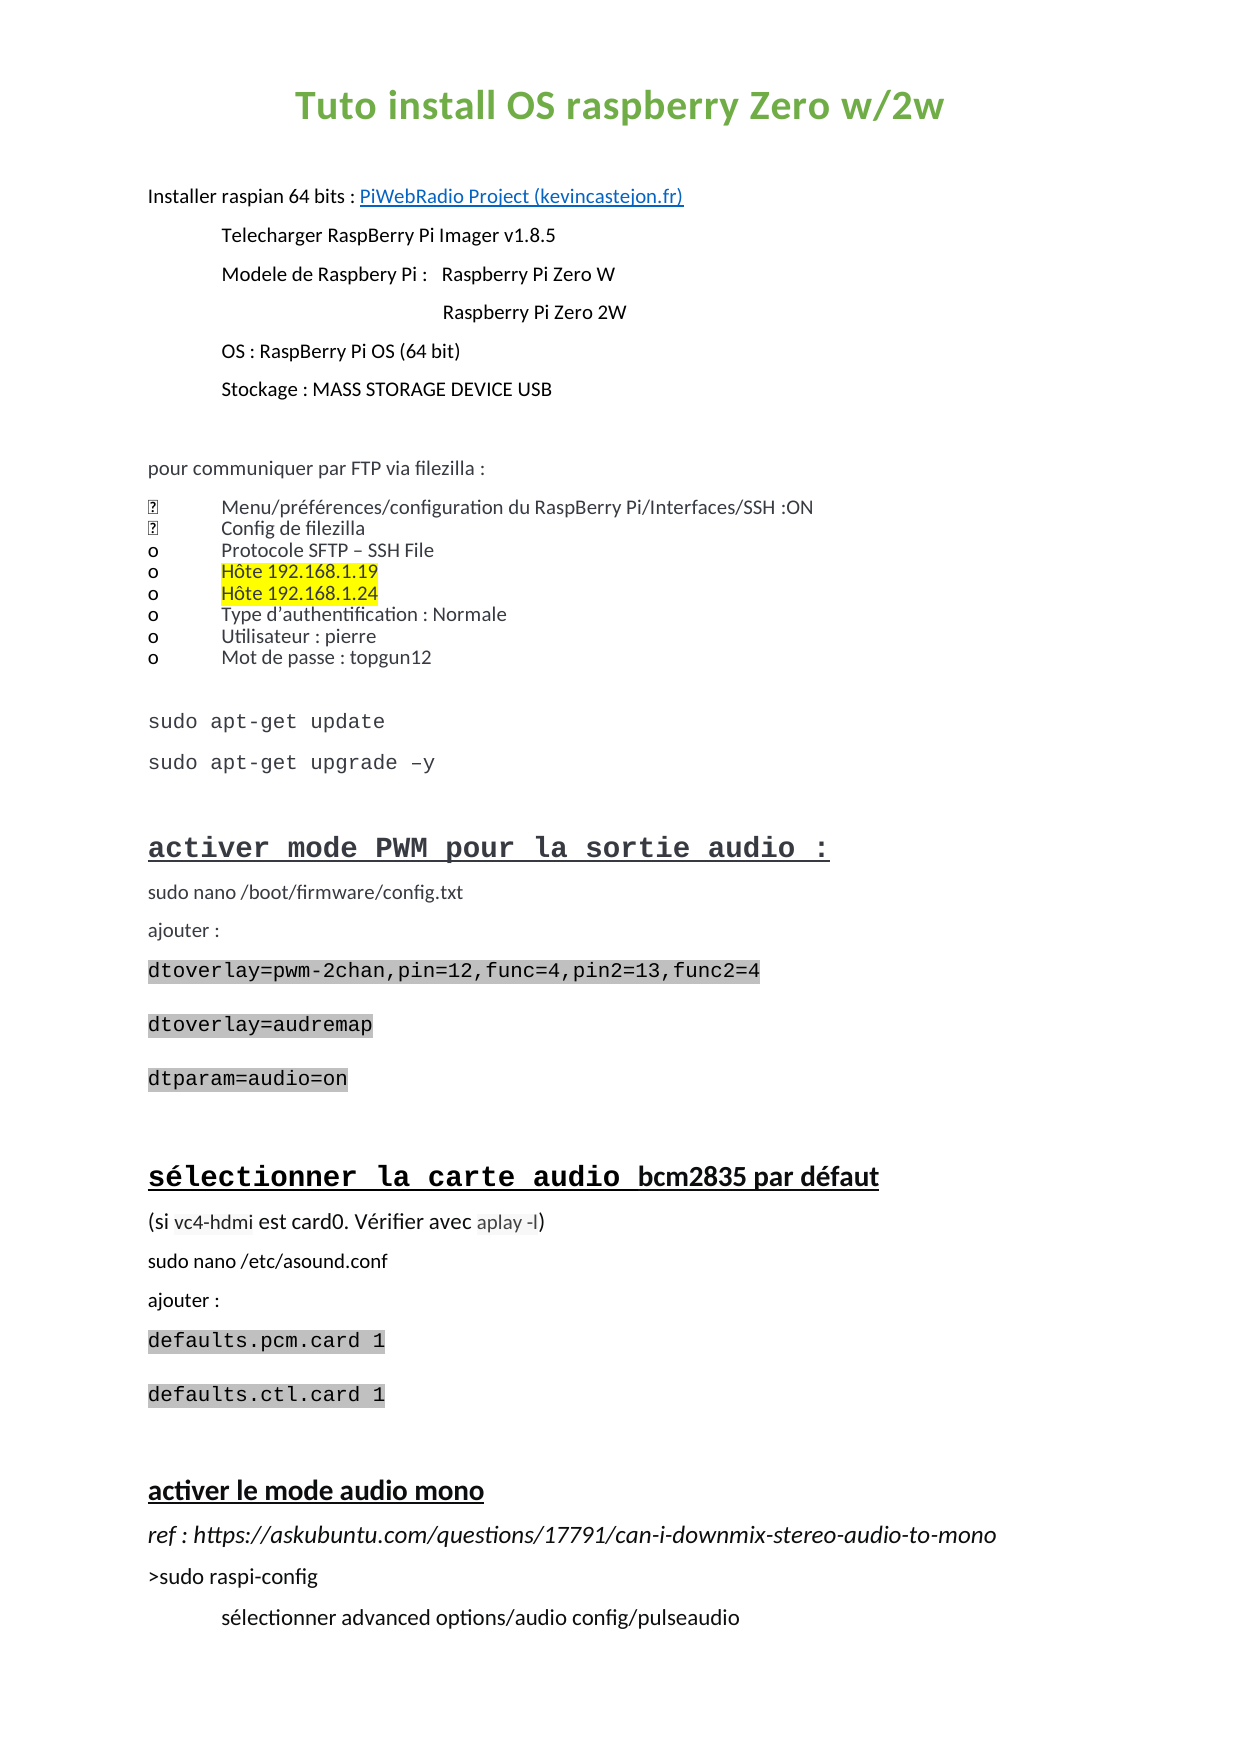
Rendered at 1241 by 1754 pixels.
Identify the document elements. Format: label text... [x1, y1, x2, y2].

list Hôte 192.168.1.24 [148, 584, 1093, 606]
text dtoverlay=audremap [148, 1014, 1093, 1038]
text activer mode PWM pour la sortie audio : [148, 834, 1093, 866]
text (si vc4-hdmi est card0. Vérifier avec aplay -l) [148, 1212, 1093, 1236]
list Type d’authentification : Normale [148, 606, 1093, 627]
text Stockage : MASS STORAGE DEVICE USB [221, 381, 1093, 402]
list Menu/préférences/configuration du RaspBerry Pi/Interfaces/SSH :ON [148, 498, 1093, 520]
text dtparam=audio=on [148, 1068, 1093, 1092]
list Utilisateur : pierre [148, 627, 1093, 648]
text pour communiquer par FTP via filezilla : [148, 460, 1093, 481]
text Modele de Raspbery Pi : Raspberry Pi Zero W [221, 265, 1093, 286]
list Config de filezilla [148, 520, 1093, 541]
text dtoverlay=pwm-2chan,pin=12,func=4,pin2=13,func2=4 [148, 960, 1093, 984]
list Protocole SFTP – SSH File [148, 541, 1093, 563]
text sudo apt-get update [148, 711, 1093, 735]
text Tuto install OS raspberry Zero w/2w [148, 89, 1093, 130]
text defaults.pcm.card 1 [148, 1330, 1093, 1354]
text Telecharger RaspBerry Pi Imager v1.8.5 [221, 226, 1093, 248]
text OS : RaspBerry Pi OS (64 bit) [221, 342, 1093, 363]
text ajouter : [148, 1291, 1093, 1313]
text defaults.ctl.card 1 [148, 1384, 1093, 1408]
text sudo nano /boot/firmware/config.txt [148, 883, 1093, 905]
text sélectionner advanced options/audio config/pulseaudio [148, 1608, 1093, 1631]
text activer le mode audio mono [148, 1478, 1093, 1508]
text Raspberry Pi Zero 2W [369, 303, 1093, 325]
text ref : https://askubuntu.com/questions/17791/can-i-downmix-stereo-audio-to-mono [148, 1525, 1093, 1550]
text Installer raspian 64 bits : PiWebRadio Project (kevincastejon.fr) [148, 188, 1093, 209]
text sudo nano /etc/asound.conf [148, 1253, 1093, 1274]
text sudo apt-get upgrade –y [148, 752, 1093, 776]
text sélectionner la carte audio bcm2835 par défaut [148, 1162, 1093, 1195]
text ajouter : [148, 922, 1093, 943]
text >sudo raspi-config [148, 1567, 1093, 1591]
list Hôte 192.168.1.19 [148, 563, 1093, 584]
list Mot de passe : topgun12 [148, 648, 1093, 670]
